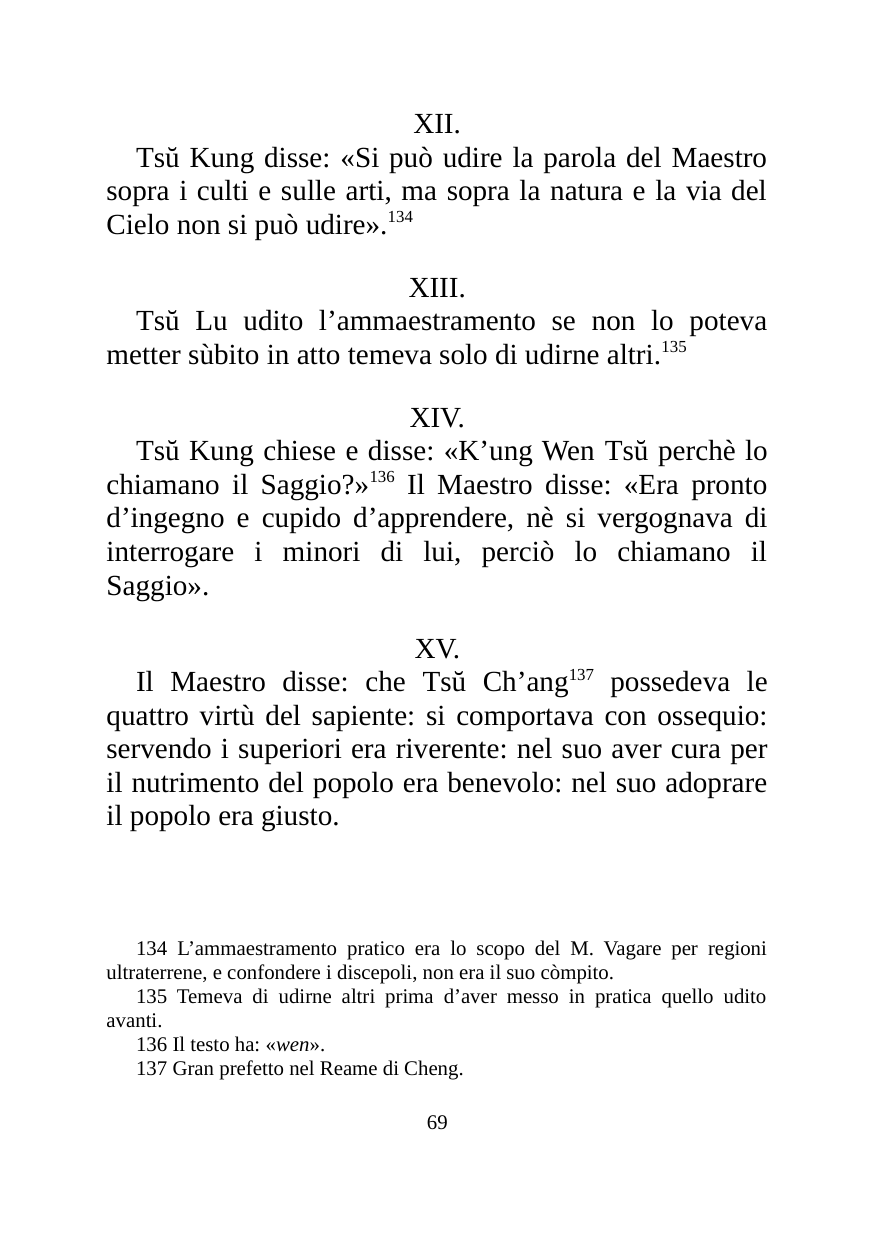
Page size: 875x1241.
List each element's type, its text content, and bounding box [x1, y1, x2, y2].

text XIII. [106, 270, 768, 303]
text Il testo ha: «wen». [106, 1032, 768, 1056]
text XV. [106, 631, 768, 664]
text Tsŭ Kung chiese e disse: «K’ung Wen Tsŭ perchè lo chiamano il Saggio?» Il Maestro disse: «Era pronto d’ingegno e cupido d’apprendere, nè si vergognava di interrogare i minori di lui, perciò lo chiamano il Saggio». [106, 433, 768, 601]
text XII. [106, 106, 768, 140]
text Tsŭ Lu udito l’ammaestramento se non lo poteva metter sùbito in atto temeva solo di udirne altri. [106, 303, 768, 371]
text L’ammaestramento pratico era lo scopo del M. Vagare per regioni ultraterrene, e confondere i discepoli, non era il suo còmpito. [106, 936, 768, 984]
text Tsŭ Kung disse: «Si può udire la parola del Maestro sopra i culti e sulle arti, ma sopra la natura e la via del Cielo non si può udire». [106, 140, 768, 240]
text Il Maestro disse: che Tsŭ Ch’ang possedeva le quattro virtù del sapiente: si comportava con ossequio: servendo i superiori era riverente: nel suo aver cura per il nutrimento del popolo era benevolo: nel suo adoprare il popolo era giusto. [106, 664, 768, 832]
text Gran prefetto nel Reame di Cheng. [106, 1056, 768, 1080]
text Temeva di udirne altri prima d’aver messo in pratica quello udito avanti. [106, 984, 768, 1032]
text XIV. [106, 400, 768, 433]
